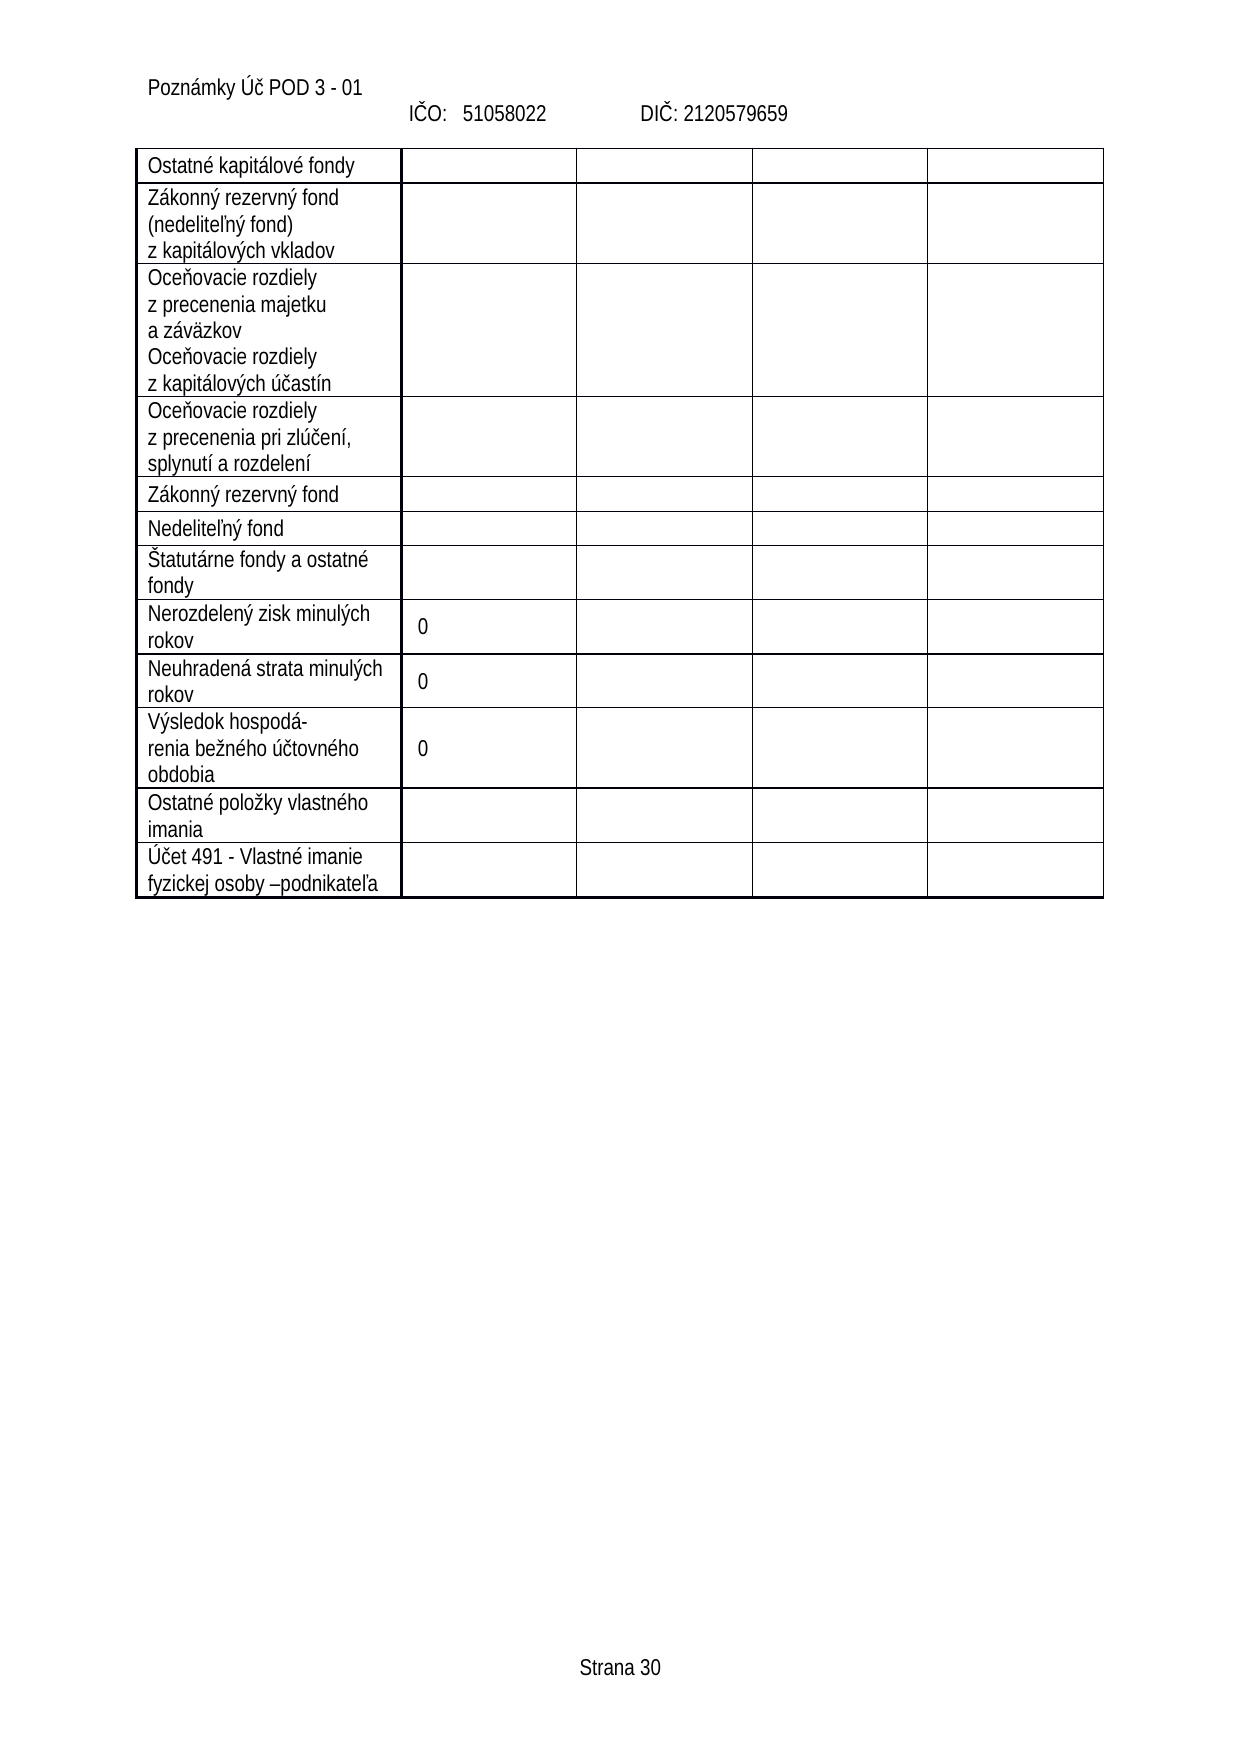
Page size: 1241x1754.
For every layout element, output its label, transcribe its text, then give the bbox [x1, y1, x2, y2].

table_cell [577, 149, 752, 182]
table_cell [928, 149, 1103, 182]
table_cell [928, 184, 1103, 263]
table_cell [928, 789, 1103, 842]
table_cell [577, 512, 752, 545]
table_cell [928, 708, 1103, 787]
table_cell [928, 843, 1103, 896]
table_cell [753, 546, 927, 599]
table_cell [577, 789, 752, 842]
table_cell [928, 477, 1103, 511]
table_cell [753, 600, 927, 653]
table_cell [753, 149, 927, 182]
table_cell Ostatné kapitálové fondy [138, 149, 400, 182]
table_cell [753, 477, 927, 511]
table_cell Výsledok hospodá-renia bežného účtovného obdobia [138, 708, 400, 787]
table_cell [928, 343, 1103, 396]
table_cell Zákonný rezervný fond (nedeliteľný fond) z kapitálových vkladov [138, 184, 400, 263]
table_cell [577, 600, 752, 653]
table_cell [577, 184, 752, 263]
table_cell [403, 264, 576, 343]
table_cell [577, 397, 752, 476]
table_cell [577, 655, 752, 707]
table_cell Oceňovacie rozdiely z kapitálových účastín [138, 343, 400, 396]
table_cell [403, 343, 576, 396]
table_cell [577, 343, 752, 396]
table_cell [577, 546, 752, 599]
table_cell [403, 789, 576, 842]
table_cell Štatutárne fondy a ostatné fondy [138, 546, 400, 599]
table_cell [403, 397, 576, 476]
table_cell 0 [403, 600, 576, 653]
table_cell [403, 843, 576, 896]
table_cell [928, 397, 1103, 476]
table_cell [753, 843, 927, 896]
table_cell [753, 655, 927, 707]
table_cell [753, 397, 927, 476]
table_cell [928, 546, 1103, 599]
table_cell [928, 655, 1103, 707]
table_cell [577, 477, 752, 511]
table_cell Účet 491 - Vlastné imanie fyzickej osoby –podnikateľa [138, 843, 400, 896]
table_cell [577, 708, 752, 787]
table_cell [403, 477, 576, 511]
table_cell [753, 343, 927, 396]
table_cell [753, 512, 927, 545]
table_cell Nerozdelený zisk minulých rokov [138, 600, 400, 653]
table_cell [753, 264, 927, 343]
table_cell [928, 512, 1103, 545]
table_cell [753, 789, 927, 842]
table_cell [753, 708, 927, 787]
table_cell Nedeliteľný fond [138, 512, 400, 545]
table_cell Ostatné položky vlastného imania [138, 789, 400, 842]
table_cell Oceňovacie rozdiely z precenenia majetku a záväzkov [138, 264, 400, 343]
table_cell 0 [403, 655, 576, 707]
table_cell [403, 184, 576, 263]
table_cell 0 [403, 708, 576, 787]
table_cell [577, 843, 752, 896]
table_cell Zákonný rezervný fond [138, 477, 400, 511]
table_cell [403, 149, 576, 182]
table_cell Oceňovacie rozdiely z precenenia pri zlúčení, splynutí a rozdelení [138, 397, 400, 476]
table_cell [403, 512, 576, 545]
table_cell [403, 546, 576, 599]
table_cell [753, 184, 927, 263]
table_cell Neuhradená strata minulých rokov [138, 655, 400, 707]
table_cell [577, 264, 752, 343]
table_cell [928, 264, 1103, 343]
table_cell [928, 600, 1103, 653]
